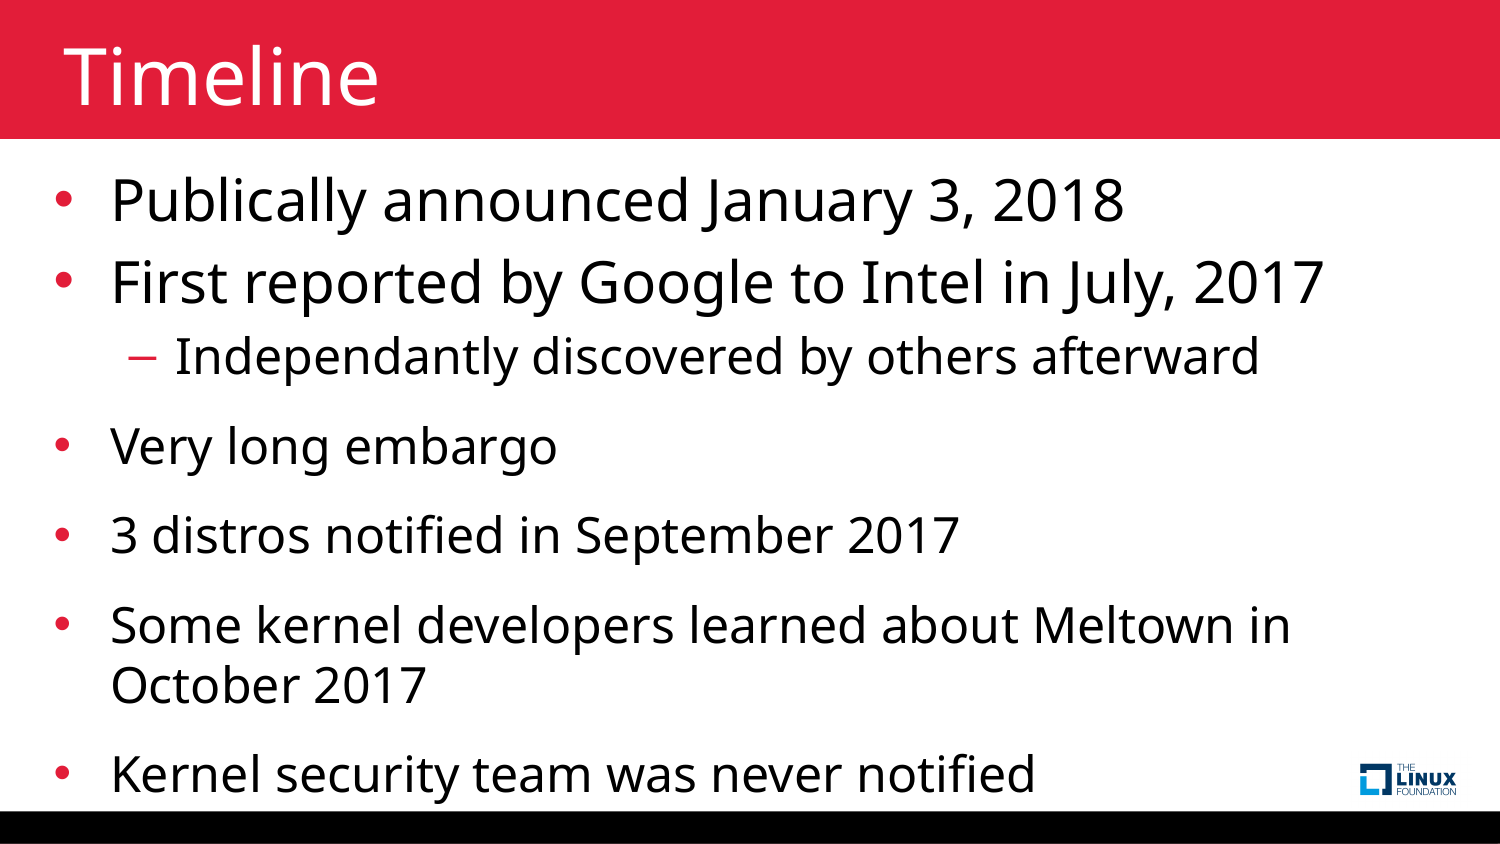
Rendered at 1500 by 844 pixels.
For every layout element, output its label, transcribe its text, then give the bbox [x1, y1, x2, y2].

title Timeline [48, 7, 1425, 140]
list Publically announced January 3, 2018 First reported by Google to Intel in July, 2017 Independantly discovered by others afterward Very long embargo 3 distros notified in September 2017 Some kernel developers learned about Meltown in October 2017 Kernel security team was never notified [38, 155, 1420, 811]
picture [1420, 753, 1426, 799]
